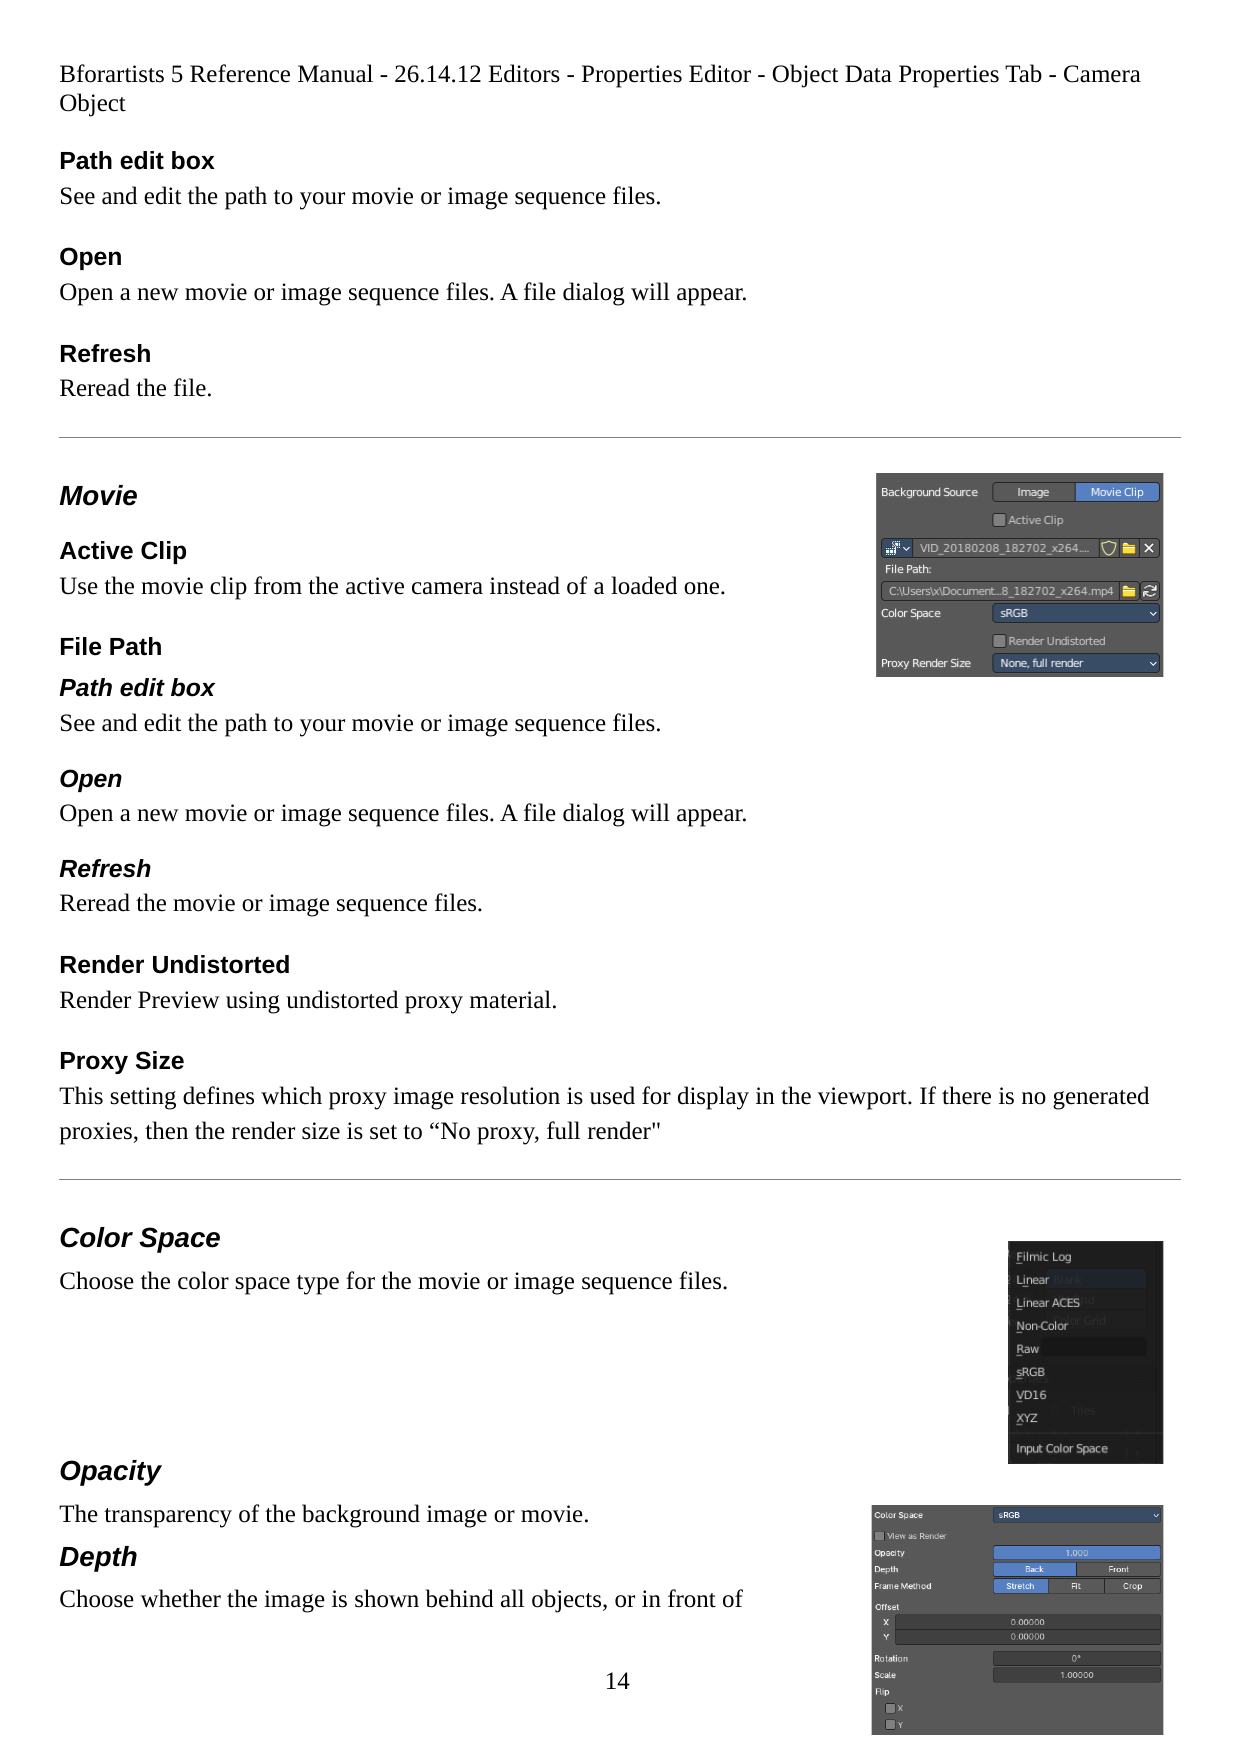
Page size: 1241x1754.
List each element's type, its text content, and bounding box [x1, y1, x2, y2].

subtitle Proxy Size [59, 1046, 1181, 1075]
subtitle [1164, 479, 1181, 511]
text Open a new movie or image sequence files. A file dialog will appear. [59, 798, 1181, 827]
subtitle Render Undistorted [59, 950, 1181, 979]
text Reread the movie or image sequence files. [59, 888, 1181, 917]
subtitle [1164, 632, 1181, 661]
text Use the movie clip from the active camera instead of a loaded one. [59, 571, 876, 600]
subtitle [1164, 1540, 1181, 1572]
subtitle Movie [59, 479, 876, 511]
text This setting defines which proxy image resolution is used for display in the viewport. If there is no generated proxies, then the render size is set to “No proxy, full render" [59, 1081, 1181, 1144]
text Render Preview using undistorted proxy material. [59, 985, 1181, 1014]
text The transparency of the background image or movie. [59, 1499, 1181, 1527]
text See and edit the path to your movie or image sequence files. [59, 708, 1181, 737]
picture [871, 1505, 1164, 1735]
text Open a new movie or image sequence files. A file dialog will appear. [59, 277, 1181, 306]
subtitle [1164, 536, 1181, 565]
text See and edit the path to your movie or image sequence files. [59, 181, 1181, 209]
subtitle Color Space [59, 1221, 1181, 1253]
subtitle Path edit box [59, 673, 1181, 702]
subtitle Active Clip [59, 536, 876, 565]
text Reread the file. [59, 373, 1181, 402]
text Choose the color space type for the movie or image sequence files. [59, 1266, 1008, 1294]
subtitle Open [59, 764, 1181, 792]
subtitle Open [59, 242, 1181, 271]
picture [876, 473, 1164, 677]
subtitle File Path [59, 632, 876, 661]
subtitle Refresh [59, 854, 1181, 882]
subtitle Depth [59, 1540, 871, 1572]
subtitle Refresh [59, 339, 1181, 367]
text Choose whether the image is shown behind all objects, or in front of [59, 1584, 871, 1613]
subtitle Opacity [59, 1454, 1181, 1486]
subtitle Path edit box [59, 146, 1181, 174]
picture [1008, 1241, 1164, 1464]
